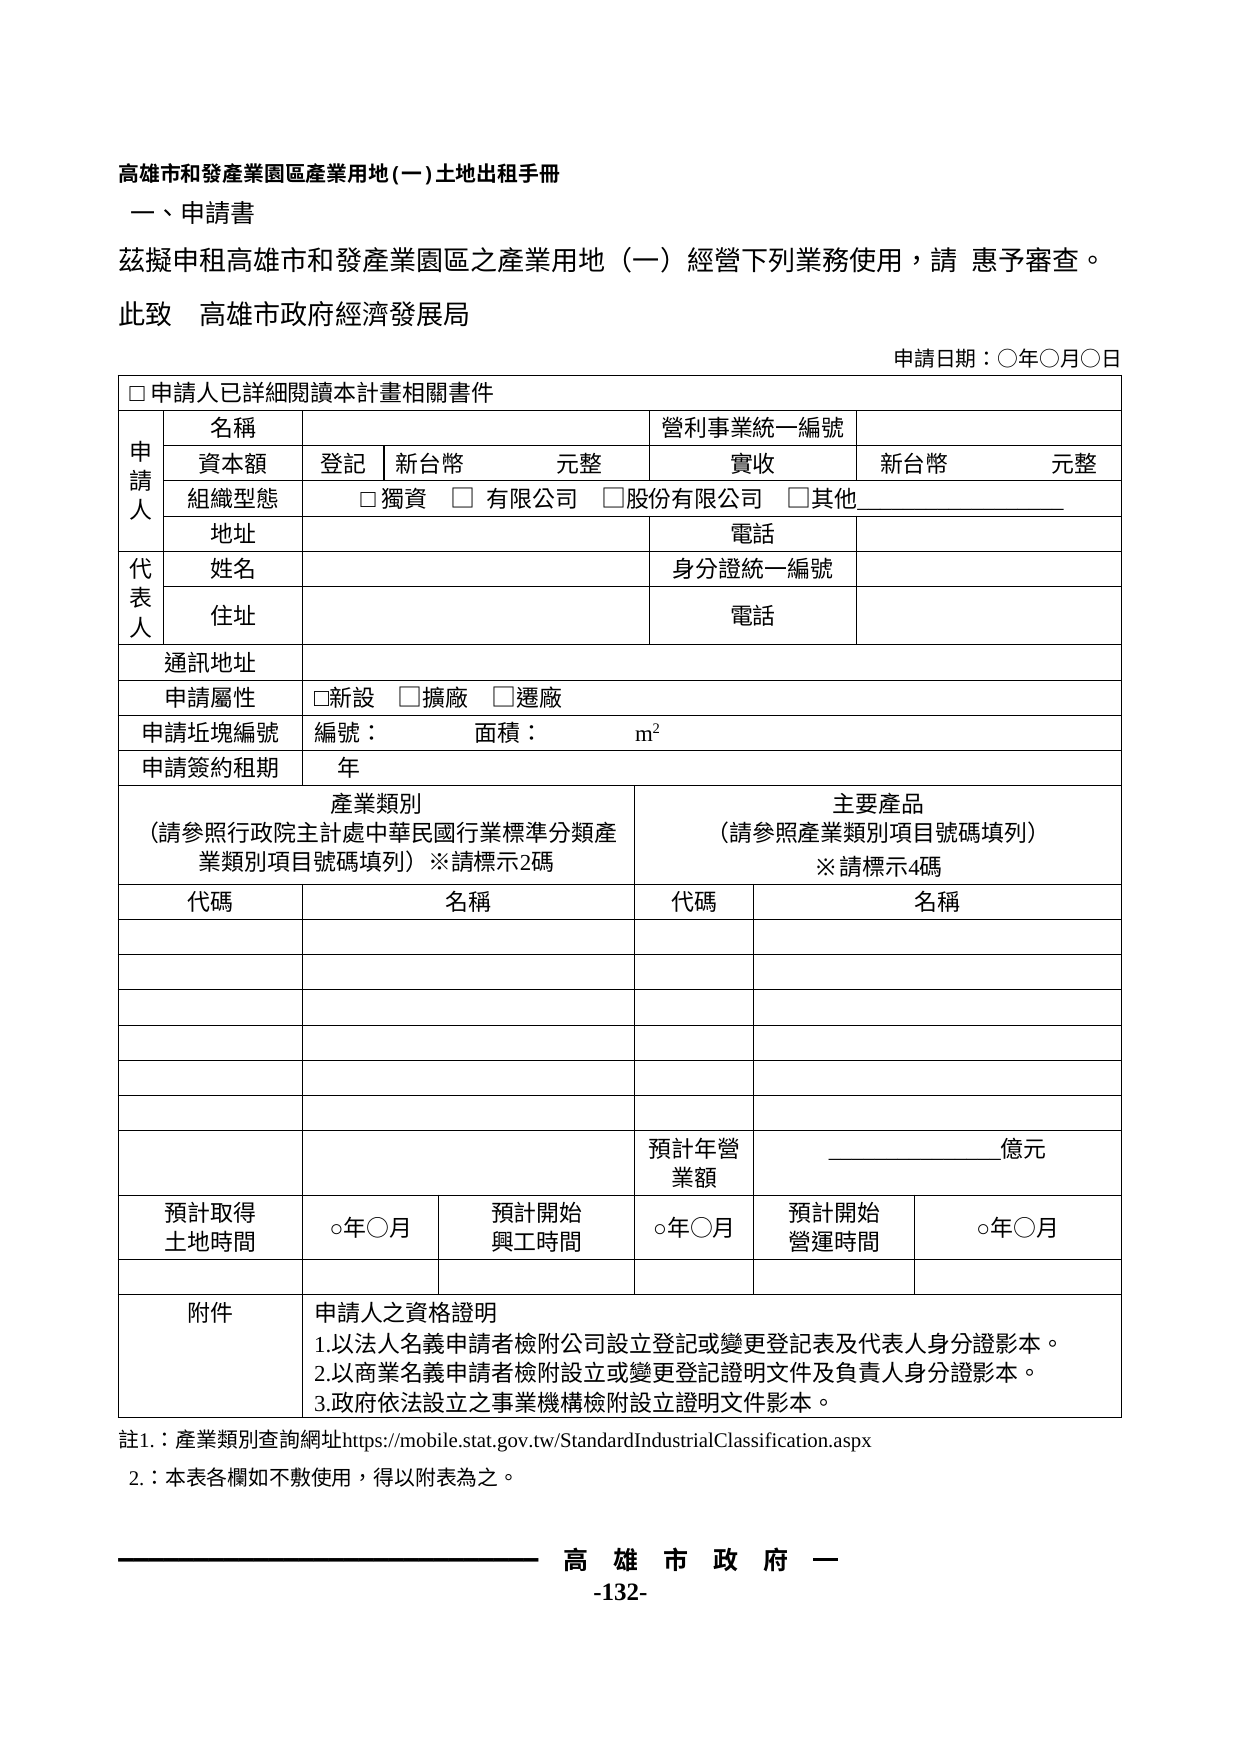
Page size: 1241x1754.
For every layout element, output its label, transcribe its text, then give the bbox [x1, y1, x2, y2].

table_cell 預計開始 營運時間 [754, 1196, 914, 1259]
table_cell 電話 [650, 587, 856, 644]
text 此致 高雄市政府經濟發展局 [118, 291, 1122, 333]
table_cell 名稱 [303, 885, 634, 919]
table_cell 新台幣 元整 [857, 446, 1121, 480]
table_cell 營利事業統一編號 [650, 411, 856, 445]
table_cell [119, 1026, 302, 1060]
table_cell 名稱 [754, 885, 1121, 919]
table_cell □新設 □擴廠 □遷廠 [303, 681, 1121, 715]
table_cell [635, 920, 753, 954]
table_cell 地址 [164, 517, 302, 551]
table_cell [119, 1061, 302, 1095]
table_cell 申請坵塊編號 [119, 716, 302, 750]
table_cell 姓名 [164, 552, 302, 586]
table_cell 申請人之資格證明 1.以法人名義申請者檢附公司設立登記或變更登記表及代表人身分證影本。 2.以商業名義申請者檢附設立或變更登記證明文件及負責人身分證影本。 3.政府依法設立之事業機構檢附設立證明文件影本。 [303, 1295, 1121, 1417]
table_cell 新台幣 元整 [385, 446, 649, 480]
table_cell [303, 1026, 634, 1060]
table_cell 主要產品 （請參照產業類別項目號碼填列） ※請標示4碼 [635, 786, 1121, 884]
table_cell [303, 587, 649, 644]
table_cell [635, 1260, 753, 1294]
table_cell ○年○月 [635, 1196, 753, 1259]
table_cell [915, 1260, 1121, 1294]
text 2.：本表各欄如不敷使用，得以附表為之。 [118, 1459, 1122, 1492]
table_cell [857, 552, 1121, 586]
table_cell □ 獨資 □ 有限公司 □股份有限公司 □其他__________________ [303, 481, 1121, 516]
table_cell 申請簽約租期 [119, 751, 302, 785]
table_cell [857, 587, 1121, 644]
table_cell 編號： 面積： m2 [303, 716, 1121, 750]
table_cell [635, 955, 753, 989]
table_cell 申請屬性 [119, 681, 302, 715]
table_cell [857, 517, 1121, 551]
table_cell 預計年營業額 [635, 1131, 753, 1194]
table_cell 年 [303, 751, 1121, 785]
table_cell [303, 411, 649, 445]
table_cell [119, 955, 302, 989]
table_cell ○年○月 [915, 1196, 1121, 1259]
table_cell 通訊地址 [119, 645, 302, 679]
table_cell [754, 1061, 1121, 1095]
text 註1.：產業類別查詢網址https://mobile.stat.gov.tw/StandardIndustrialClassification.aspx [118, 1420, 1122, 1454]
table_cell [635, 990, 753, 1024]
table_cell [754, 990, 1121, 1024]
table_cell [303, 645, 1121, 679]
table_cell [119, 990, 302, 1024]
table_cell 名稱 [164, 411, 302, 445]
table_cell [119, 1096, 302, 1130]
table_cell [754, 1026, 1121, 1060]
table_cell [754, 955, 1121, 989]
table_cell [303, 1061, 634, 1095]
table_cell 身分證統一編號 [650, 552, 856, 586]
table_cell 預計開始 興工時間 [439, 1196, 634, 1259]
table_cell [635, 1026, 753, 1060]
table_cell [439, 1260, 634, 1294]
table_cell 申請人 [119, 411, 163, 551]
table_cell [303, 955, 634, 989]
text 申請日期：○年○月○日 [118, 333, 1122, 375]
table_cell _______________億元 [754, 1131, 1121, 1194]
table_cell [119, 920, 302, 954]
table_cell [303, 1096, 634, 1130]
table_cell [119, 1131, 302, 1194]
table_cell 附件 [119, 1295, 302, 1417]
table_cell [303, 1131, 634, 1194]
table_cell 產業類別 （請參照行政院主計處中華民國行業標準分類產業類別項目號碼填列）※請標示2碼 [119, 786, 634, 884]
table_cell 住址 [164, 587, 302, 644]
table_cell [754, 1096, 1121, 1130]
table_cell 代碼 [635, 885, 753, 919]
table_cell [303, 990, 634, 1024]
table_cell 預計取得 土地時間 [119, 1196, 302, 1259]
table_header □ 申請人已詳細閱讀本計畫相關書件 [119, 376, 1121, 410]
table_cell [303, 920, 634, 954]
table_cell [857, 411, 1121, 445]
table_cell 代碼 [119, 885, 302, 919]
table_cell 組織型態 [164, 481, 302, 516]
table_cell 資本額 [164, 446, 302, 480]
table_cell [754, 1260, 914, 1294]
table_cell [754, 920, 1121, 954]
text 茲擬申租高雄市和發產業園區之產業用地（一）經營下列業務使用，請 惠予審查。 [118, 237, 1122, 279]
text 一、申請書 [118, 189, 1122, 231]
table_cell 電話 [650, 517, 856, 551]
table_cell 代表人 [119, 552, 163, 644]
table_cell ○年○月 [303, 1196, 438, 1259]
table_cell [303, 517, 649, 551]
table_cell [119, 1260, 302, 1294]
table_cell 登記 [303, 446, 383, 480]
table_cell [303, 552, 649, 586]
table_cell [635, 1061, 753, 1095]
table_cell [303, 1260, 438, 1294]
table_cell 實收 [650, 446, 856, 480]
table_cell [635, 1096, 753, 1130]
